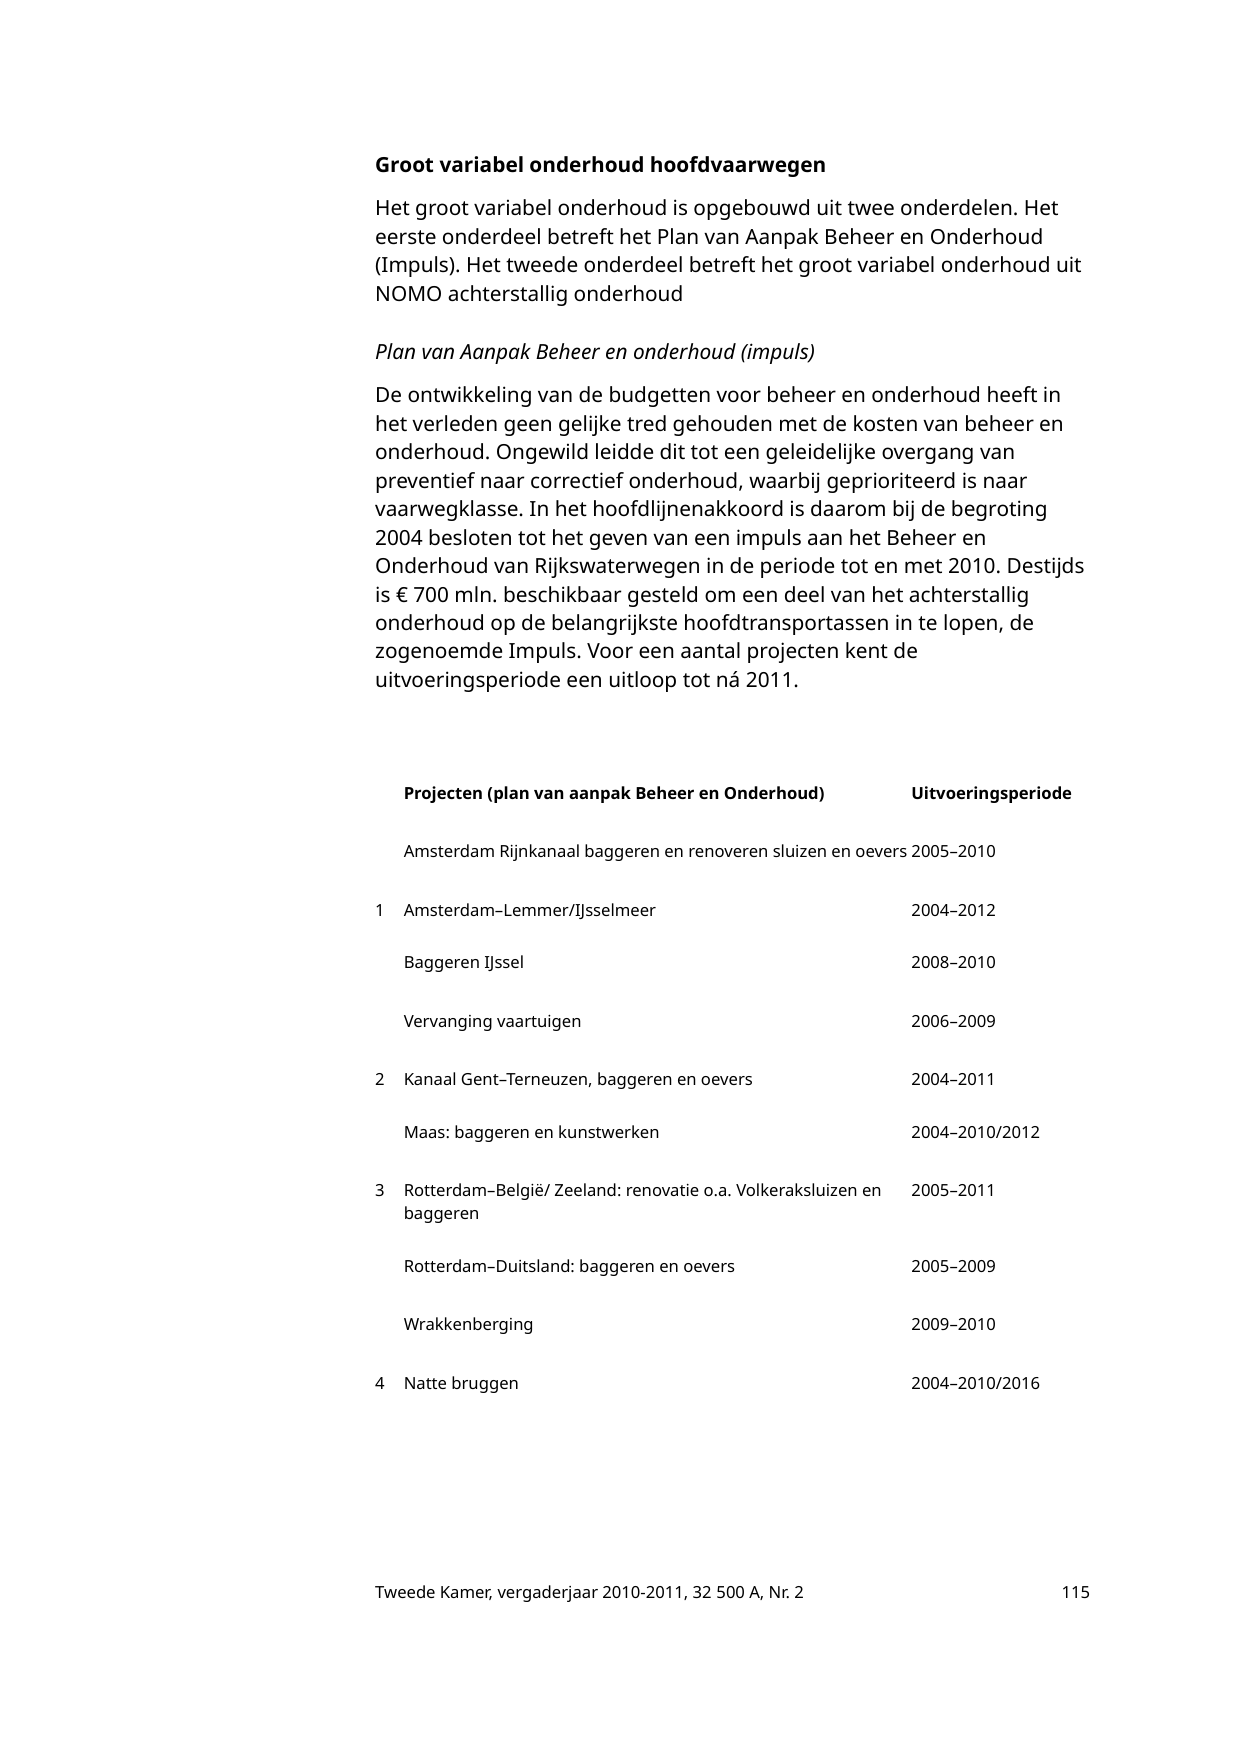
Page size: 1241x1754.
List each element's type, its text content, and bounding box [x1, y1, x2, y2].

text Groot variabel onderhoud hoofdvaarwegen [375, 150, 1090, 178]
table_cell [375, 840, 403, 898]
table_cell 1 [375, 898, 403, 951]
table_cell Amsterdam Rijnkanaal baggeren en renoveren sluizen en oevers [404, 840, 911, 898]
table_cell 3 [375, 1179, 403, 1254]
table_cell Kanaal Gent–Terneuzen, baggeren en oevers [404, 1068, 911, 1121]
text De ontwikkeling van de budgetten voor beheer en onderhoud heeft in het verleden geen gelijke tred gehouden met de kosten van beheer en onderhoud. Ongewild leidde dit tot een geleidelijke overgang van preventief naar correctief onderhoud, waarbij geprioriteerd is naar vaarwegklasse. In het hoofdlijnenakkoord is daarom bij de begroting 2004 besloten tot het geven van een impuls aan het Beheer en Onderhoud van Rijkswaterwegen in de periode tot en met 2010. Destijds is € 700 mln. beschikbaar gesteld om een deel van het achterstallig onderhoud op de belangrijkste hoofdtransportassen in te lopen, de zogenoemde Impuls. Voor een aantal projecten kent de uitvoeringsperiode een uitloop tot ná 2011. [375, 381, 1090, 693]
table_cell 2005–2010 [911, 840, 1090, 898]
table_cell Vervanging vaartuigen [404, 1009, 911, 1068]
table_cell 2008–2010 [911, 951, 1090, 1009]
table_cell [375, 1254, 403, 1313]
table_header Projecten (plan van aanpak Beheer en Onderhoud) [404, 781, 911, 840]
table_cell 2004–2010/2016 [911, 1371, 1090, 1424]
table_header [375, 781, 403, 840]
table_header Uitvoeringsperiode [911, 781, 1090, 840]
table_cell 2004–2011 [911, 1068, 1090, 1121]
text Plan van Aanpak Beheer en onderhoud (impuls) [375, 337, 1090, 366]
table_cell Amsterdam–Lemmer/IJsselmeer [404, 898, 911, 951]
table_cell Wrakkenberging [404, 1313, 911, 1371]
table_cell 2006–2009 [911, 1009, 1090, 1068]
table_cell 2005–2009 [911, 1254, 1090, 1313]
table_cell 2005–2011 [911, 1179, 1090, 1254]
text Het groot variabel onderhoud is opgebouwd uit twee onderdelen. Het eerste onderdeel betreft het Plan van Aanpak Beheer en Onderhoud (Impuls). Het tweede onderdeel betreft het groot variabel onderhoud uit NOMO achterstallig onderhoud [375, 193, 1090, 307]
table_cell Natte bruggen [404, 1371, 911, 1424]
table_cell 2009–2010 [911, 1313, 1090, 1371]
table_cell 4 [375, 1371, 403, 1424]
table_cell Rotterdam–België/ Zeeland: renovatie o.a. Volkeraksluizen en baggeren [404, 1179, 911, 1254]
table_cell [375, 951, 403, 1009]
table_cell 2004–2010/2012 [911, 1121, 1090, 1179]
table_cell Baggeren IJssel [404, 951, 911, 1009]
table_cell Maas: baggeren en kunstwerken [404, 1121, 911, 1179]
table_cell 2004–2012 [911, 898, 1090, 951]
table_cell [375, 1313, 403, 1371]
table_cell Rotterdam–Duitsland: baggeren en oevers [404, 1254, 911, 1313]
table_cell [375, 1009, 403, 1068]
table_cell 2 [375, 1068, 403, 1121]
table_cell [375, 1121, 403, 1179]
